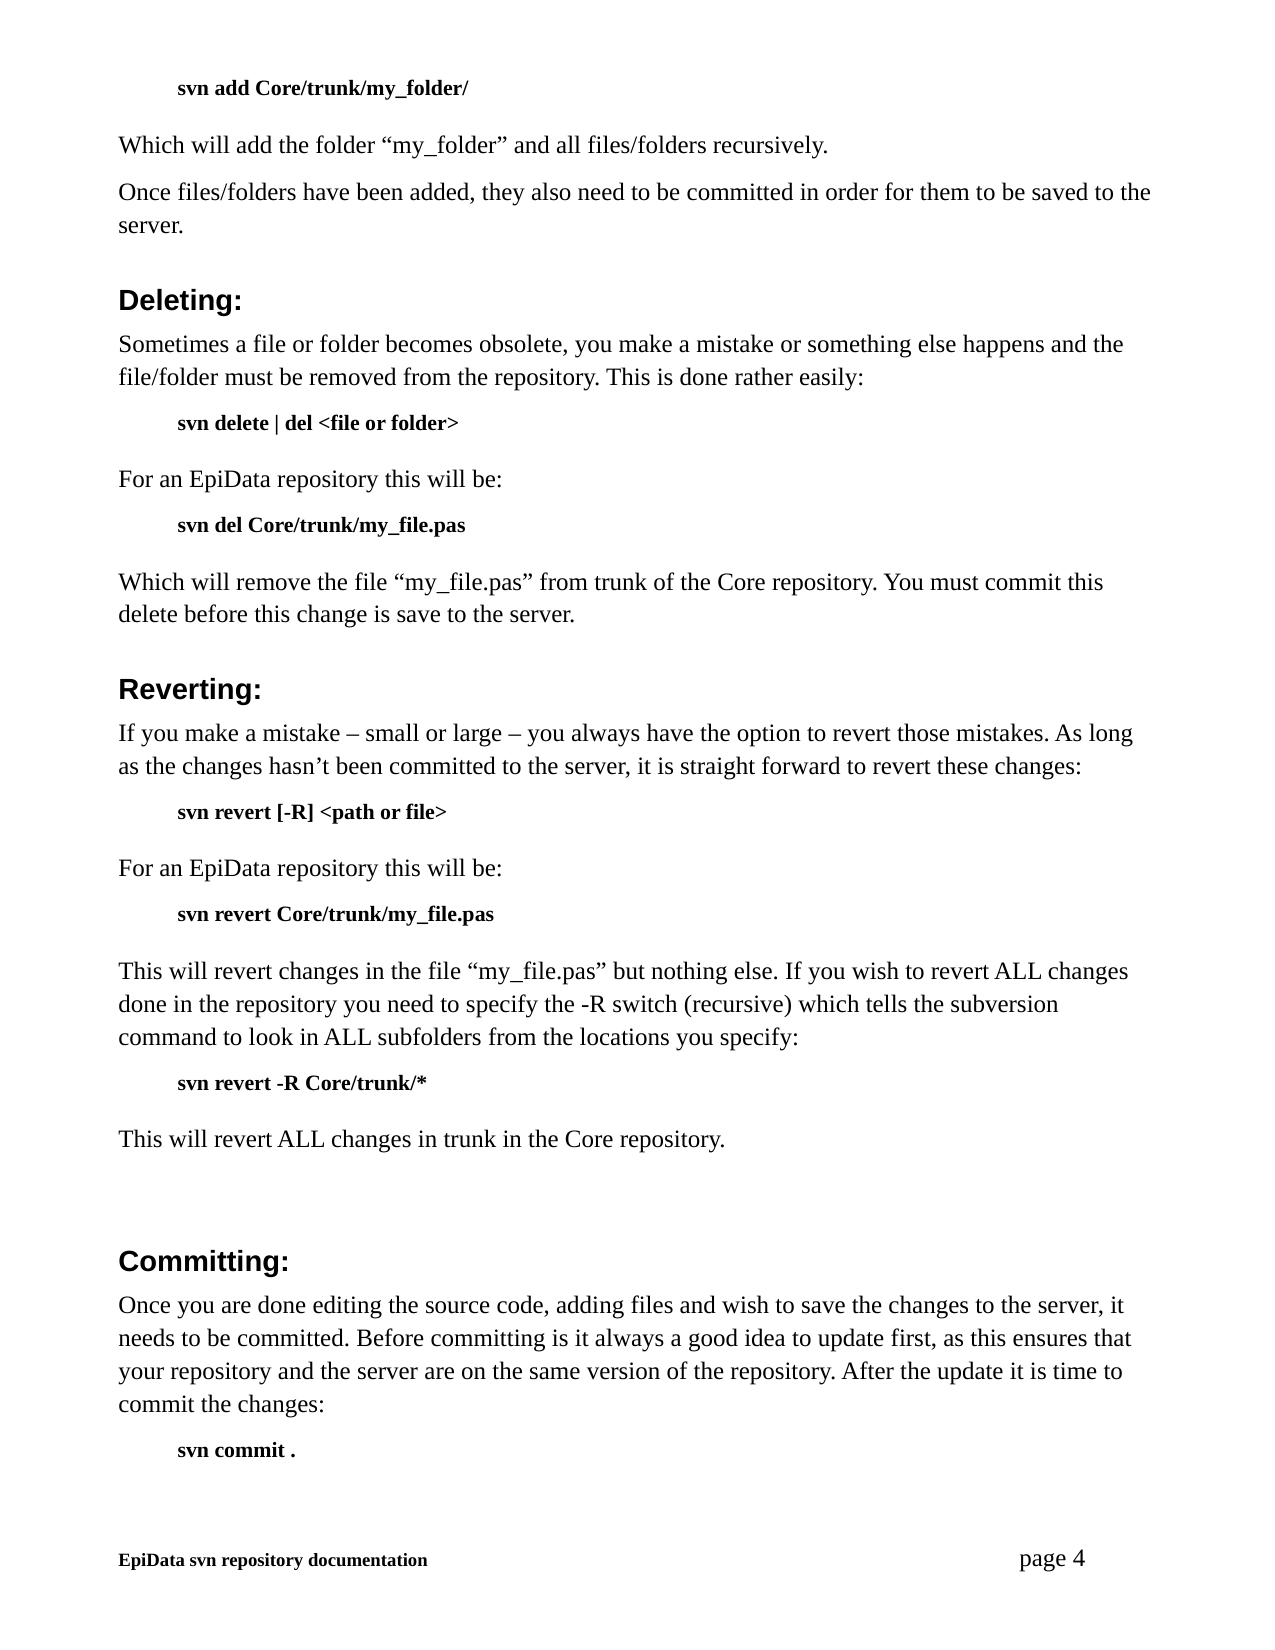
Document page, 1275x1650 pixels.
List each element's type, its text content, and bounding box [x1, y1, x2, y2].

text svn del Core/trunk/my_file.pas [177, 512, 1098, 537]
text svn commit . [177, 1437, 1098, 1462]
subtitle Deleting: [118, 283, 1157, 316]
text svn revert [-R] <path or file> [177, 799, 1098, 824]
text Once files/folders have been added, they also need to be committed in order for them to be saved to the server. [118, 177, 1157, 239]
text Which will remove the file “my_file.pas” from trunk of the Core repository. You must commit this delete before this change is save to the server. [118, 567, 1157, 628]
text This will revert ALL changes in trunk in the Core repository. [118, 1124, 1157, 1153]
text svn revert -R Core/trunk/* [177, 1069, 1098, 1095]
text Once you are done editing the source code, adding files and wish to save the changes to the server, it needs to be committed. Before committing is it always a good idea to update first, as this ensures that your repository and the server are on the same version of the repository. After the update it is time to commit the changes: [118, 1290, 1157, 1418]
subtitle Reverting: [118, 672, 1157, 706]
text For an EpiData repository this will be: [118, 853, 1157, 882]
text This will revert changes in the file “my_file.pas” but nothing else. If you wish to revert ALL changes done in the repository you need to specify the -R switch (recursive) which tells the subversion command to look in ALL subfolders from the locations you specify: [118, 956, 1157, 1051]
text svn add Core/trunk/my_folder/ [177, 75, 1098, 100]
text svn delete | del <file or folder> [177, 409, 1098, 435]
subtitle Committing: [118, 1244, 1157, 1278]
text svn revert Core/trunk/my_file.pas [177, 901, 1098, 926]
text If you make a mistake – small or large – you always have the option to revert those mistakes. As long as the changes hasn’t been committed to the server, it is straight forward to revert these changes: [118, 718, 1157, 780]
text Which will add the folder “my_folder” and all files/folders recursively. [118, 130, 1157, 158]
text Sometimes a file or folder becomes obsolete, you make a mistake or something else happens and the file/folder must be removed from the repository. This is done rather easily: [118, 329, 1157, 391]
text For an EpiData repository this will be: [118, 464, 1157, 493]
